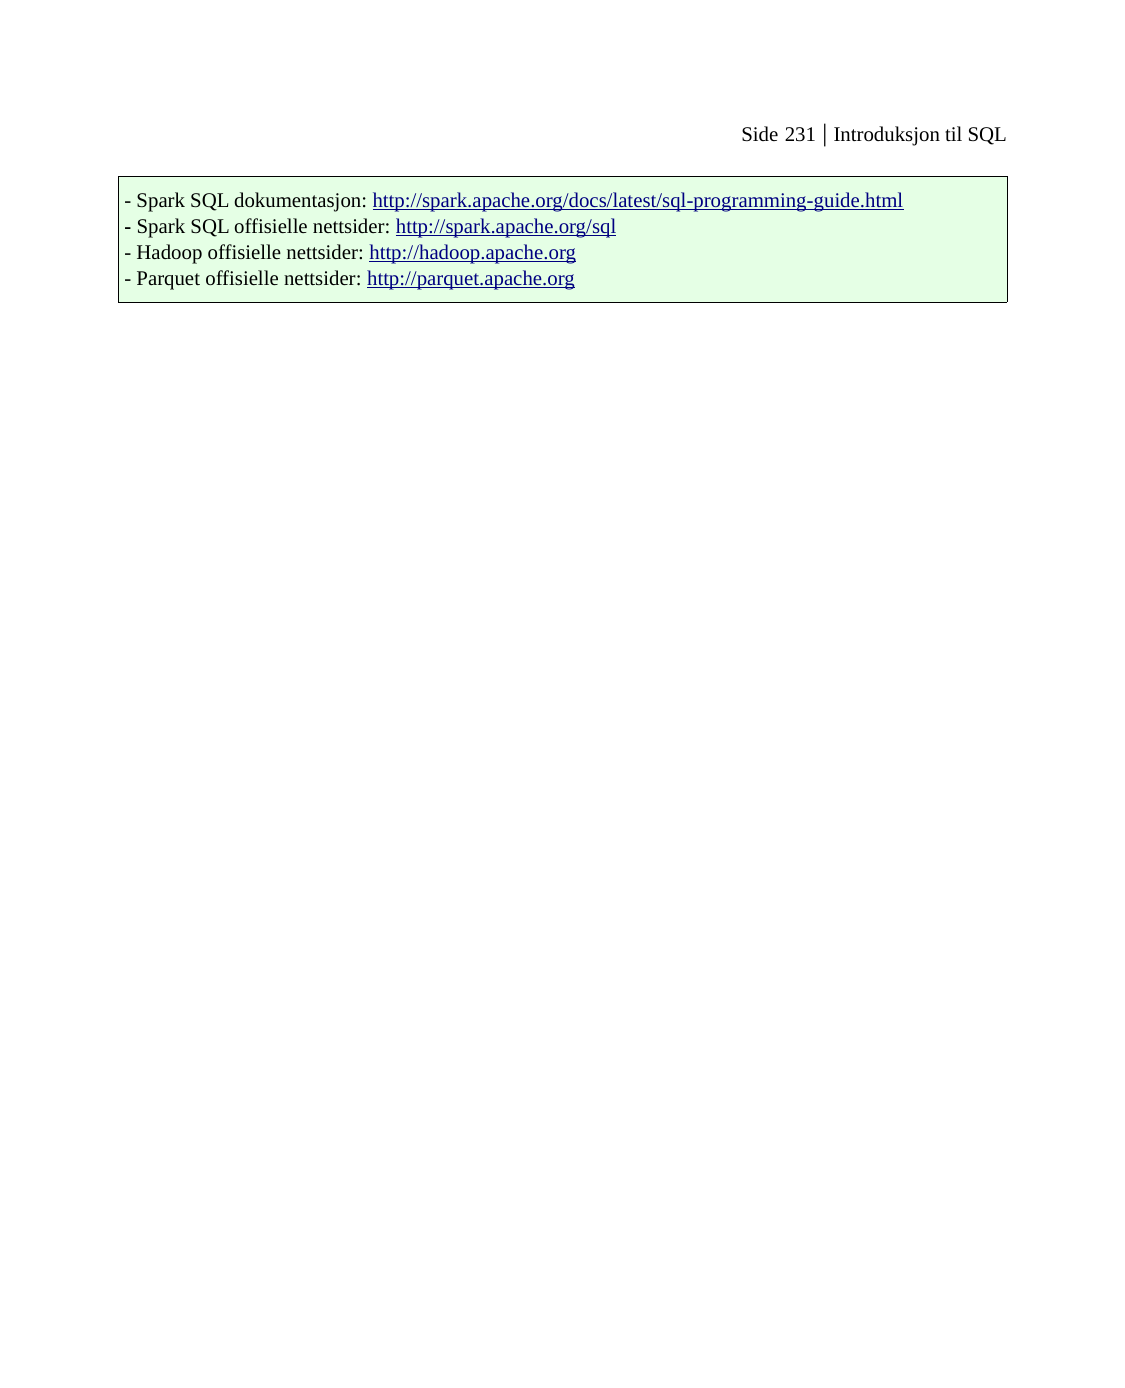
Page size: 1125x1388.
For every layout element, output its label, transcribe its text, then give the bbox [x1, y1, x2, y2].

text - Spark SQL dokumentasjon: http://spark.apache.org/docs/latest/sql-programming-guide.html - Spark SQL offisielle nettsider: http://spark.apache.org/sql - Hadoop offisielle nettsider: http://hadoop.apache.org - Parquet offisielle nettsider: http://parquet.apache.org [119, 177, 1007, 302]
